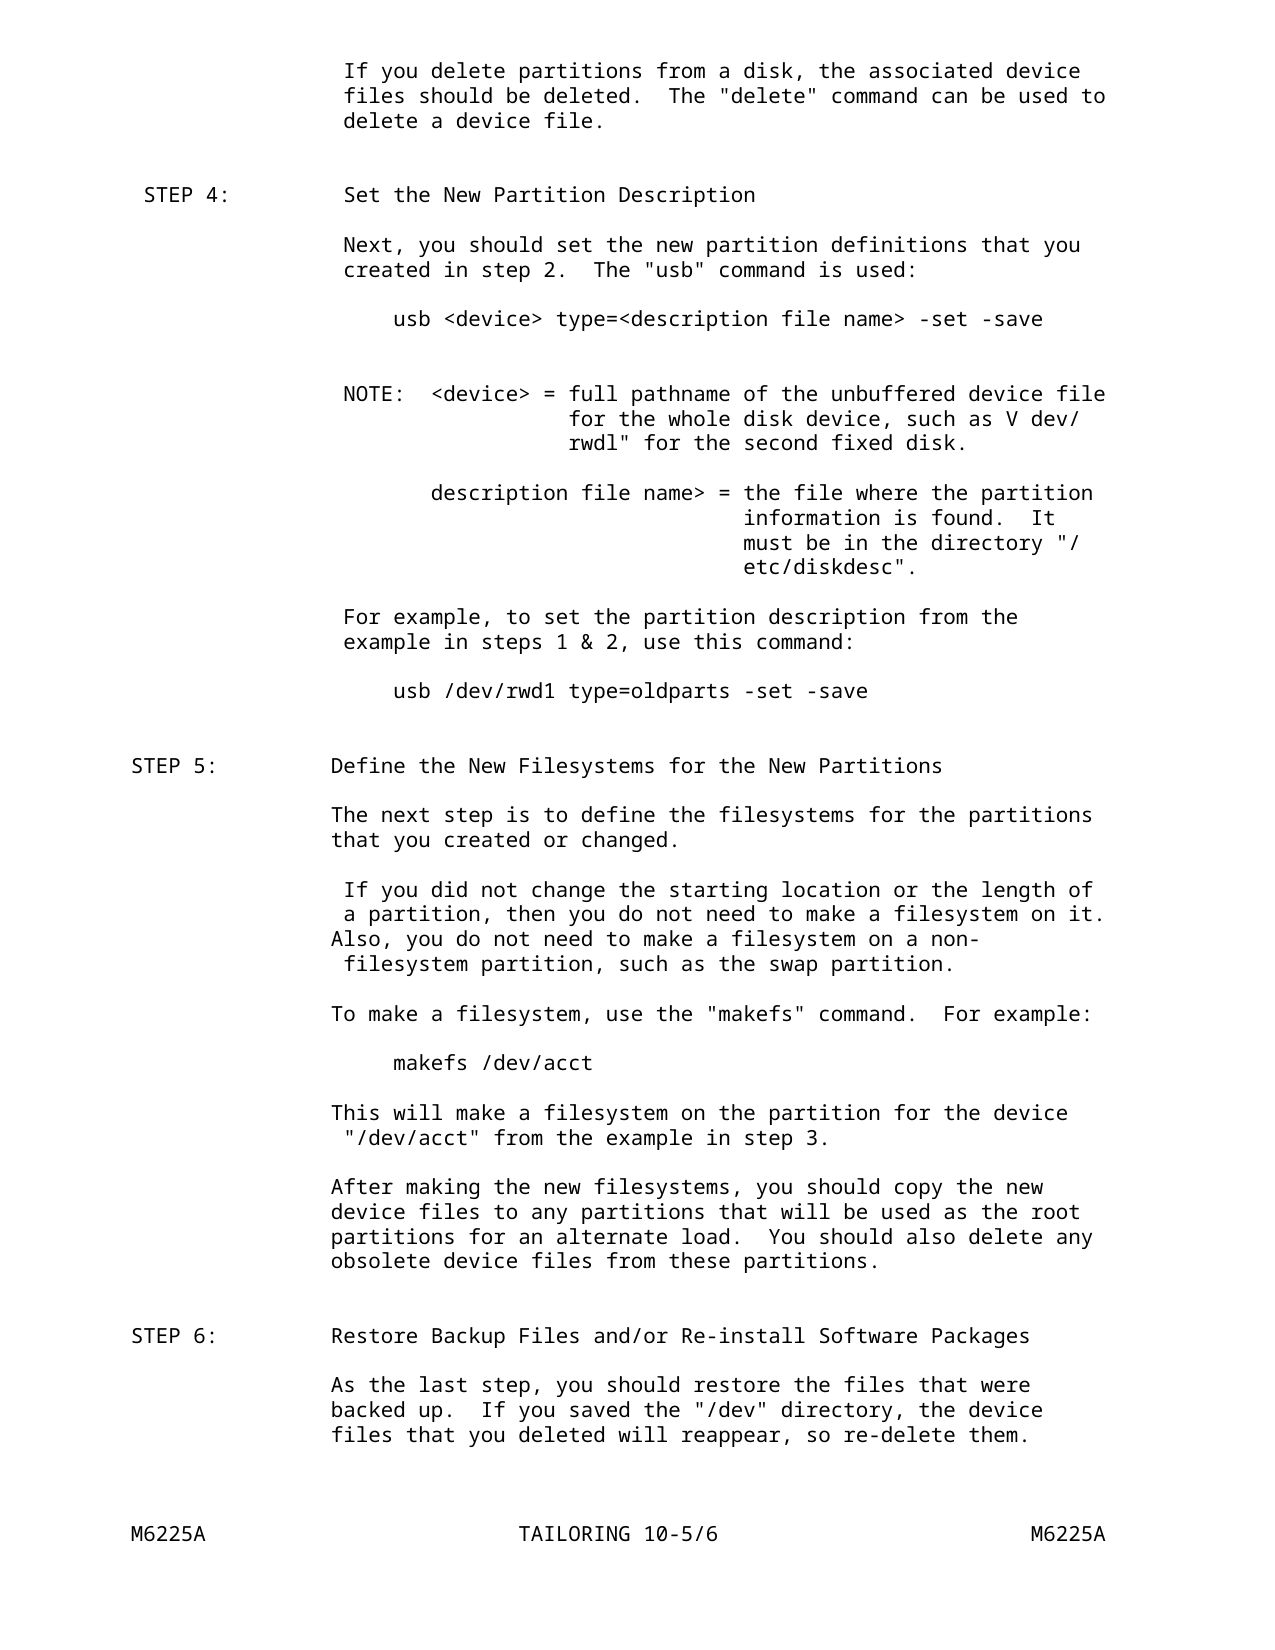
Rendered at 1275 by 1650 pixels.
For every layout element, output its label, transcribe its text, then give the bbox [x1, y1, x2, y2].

text obsolete device files from these partitions. [118, 1249, 1145, 1274]
text STEP 4: Set the New Partition Description [118, 183, 1145, 208]
text After making the new filesystems, you should copy the new [118, 1175, 1145, 1199]
text NOTE: <device> = full pathname of the unbuffered device file [118, 381, 1145, 406]
text a partition, then you do not need to make a filesystem on it. [118, 902, 1145, 927]
text rwdl" for the second fixed disk. [118, 431, 1145, 456]
text M6225A TAILORING 10-5/6 M6225A [118, 1522, 1145, 1547]
text "/dev/acct" from the example in step 3. [118, 1125, 1145, 1150]
text Next, you should set the new partition definitions that you [118, 233, 1145, 257]
text filesystem partition, such as the swap partition. [118, 952, 1145, 976]
text If you delete partitions from a disk, the associated device [118, 59, 1145, 84]
text created in step 2. The "usb" command is used: [118, 257, 1145, 282]
text backed up. If you saved the "/dev" directory, the device [118, 1398, 1145, 1423]
text information is found. It [118, 505, 1145, 530]
text makefs /dev/acct [118, 1051, 1145, 1076]
text This will make a filesystem on the partition for the device [118, 1100, 1145, 1125]
text that you created or changed. [118, 828, 1145, 852]
text files should be deleted. The "delete" command can be used to [118, 84, 1145, 109]
text device files to any partitions that will be used as the root [118, 1199, 1145, 1224]
text description file name> = the file where the partition [118, 481, 1145, 505]
text must be in the directory "/ [118, 530, 1145, 555]
text partitions for an alternate load. You should also delete any [118, 1224, 1145, 1249]
text To make a filesystem, use the "makefs" command. For example: [118, 1001, 1145, 1026]
text delete a device file. [118, 109, 1145, 133]
text usb <device> type=<description file name> -set -save [118, 307, 1145, 332]
text STEP 5: Define the New Filesystems for the New Partitions [118, 753, 1145, 778]
text STEP 6: Restore Backup Files and/or Re-install Software Packages [118, 1323, 1145, 1348]
text for the whole disk device, such as V dev/ [118, 406, 1145, 431]
text As the last step, you should restore the files that were [118, 1373, 1145, 1398]
text The next step is to define the filesystems for the partitions [118, 803, 1145, 828]
text usb /dev/rwd1 type=oldparts -set -save [118, 679, 1145, 704]
text etc/diskdesc". [118, 555, 1145, 580]
text If you did not change the starting location or the length of [118, 877, 1145, 902]
text Also, you do not need to make a filesystem on a non- [118, 927, 1145, 952]
text files that you deleted will reappear, so re-delete them. [118, 1423, 1145, 1447]
text example in steps 1 & 2, use this command: [118, 629, 1145, 654]
text For example, to set the partition description from the [118, 604, 1145, 629]
